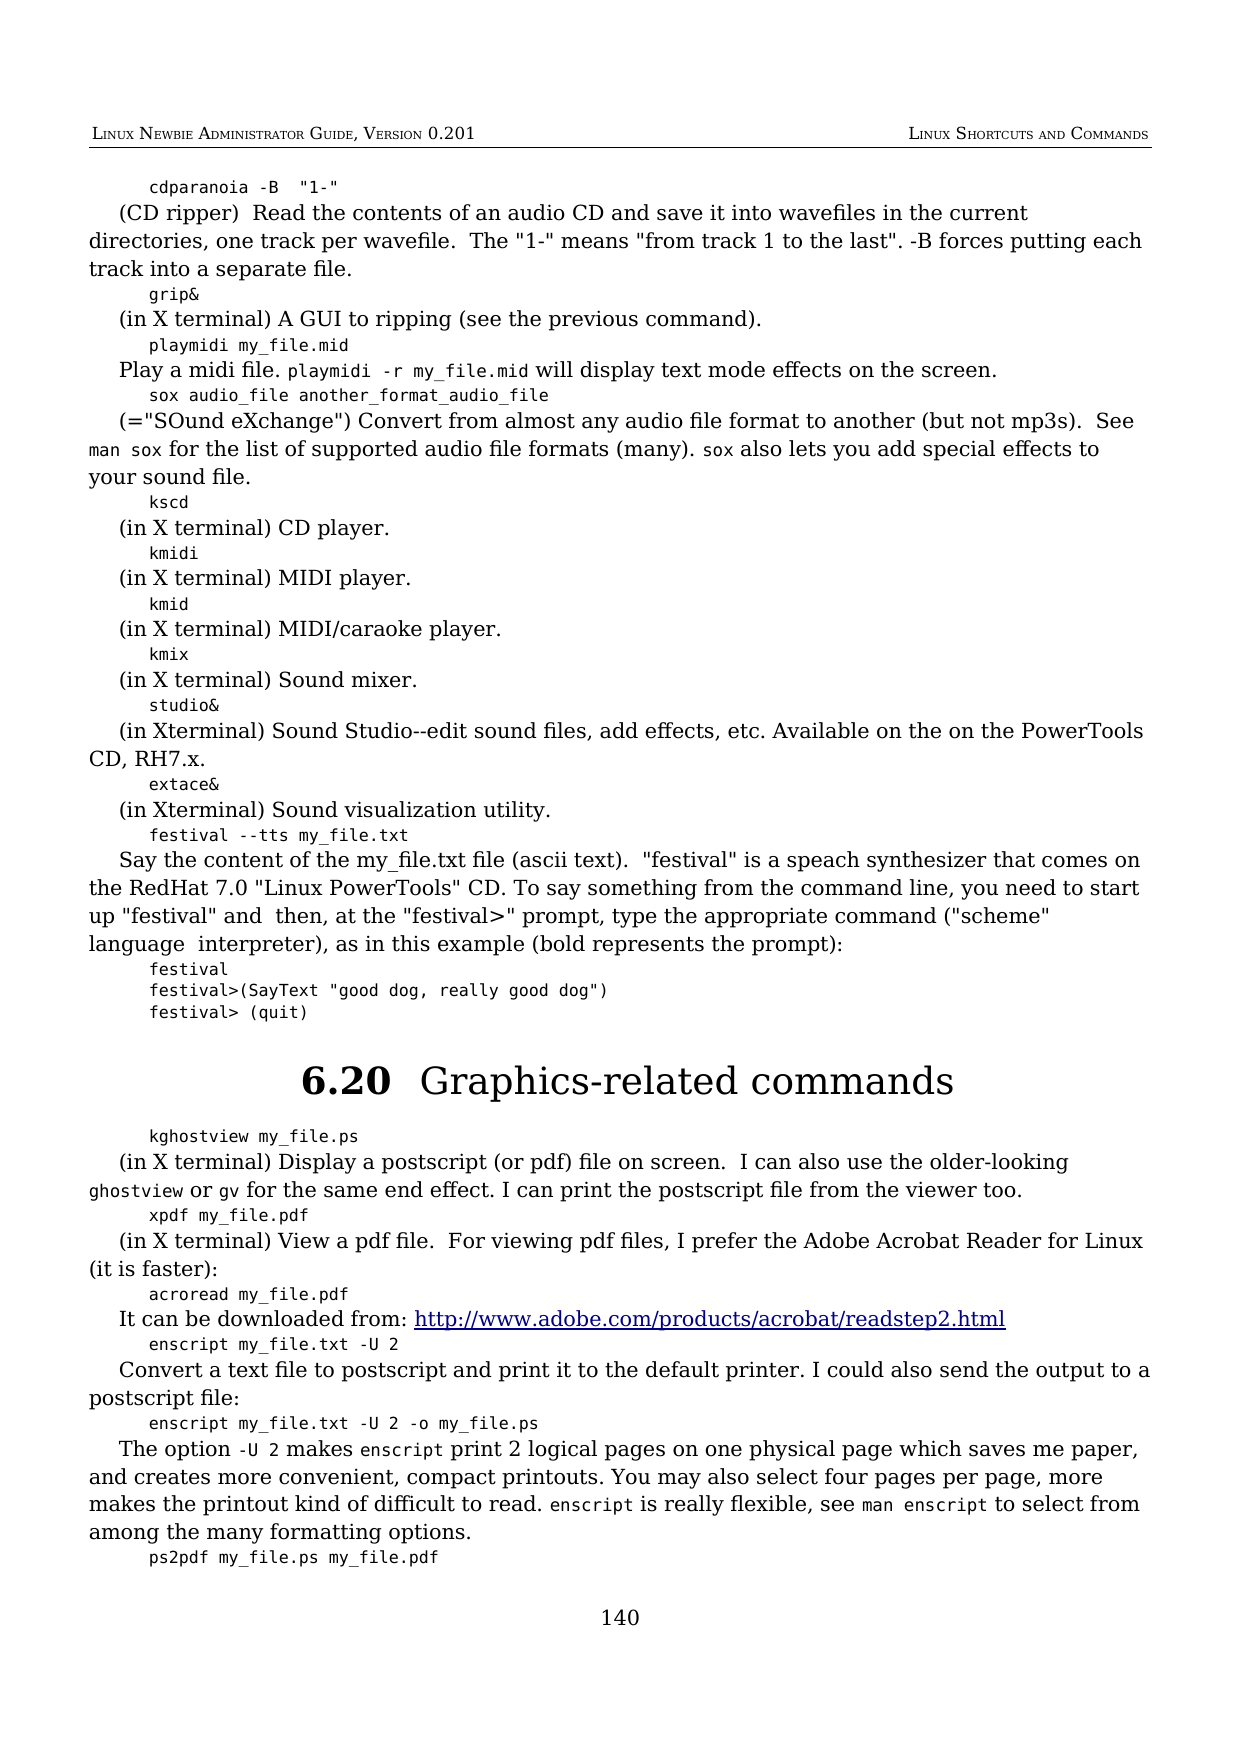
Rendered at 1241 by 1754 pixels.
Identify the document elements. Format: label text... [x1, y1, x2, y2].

text festival [148, 960, 1152, 979]
text kmid [148, 594, 1152, 614]
text (in X terminal) Sound mixer. [88, 668, 1152, 692]
text Say the content of the my_file.txt file (ascii text). "festival" is a speach synthesizer that comes on the RedHat 7.0 "Linux PowerTools" CD. To say something from the command line, you need to start up "festival" and then, at the "festival>" prompt, type the appropriate command ("scheme" language interpreter), as in this example (bold represents the prompt): [88, 848, 1152, 956]
text (in X terminal) View a pdf file. For viewing pdf files, I prefer the Adobe Acrobat Reader for Linux (it is faster): [88, 1229, 1152, 1281]
text playmidi my_file.mid [148, 335, 1152, 355]
subtitle Graphics-related commands [88, 1059, 1152, 1103]
text It can be downloaded from: http://www.adobe.com/products/acrobat/readstep2.html [88, 1307, 1152, 1332]
text festival --tts my_file.txt [148, 826, 1152, 845]
text enscript my_file.txt -U 2 -o my_file.ps [148, 1414, 1152, 1433]
text (in X terminal) A GUI to ripping (see the previous command). [88, 308, 1152, 332]
text (in X terminal) CD player. [88, 516, 1152, 540]
text ps2pdf my_file.ps my_file.pdf [148, 1548, 1152, 1568]
text (in X terminal) MIDI/caraoke player. [88, 617, 1152, 642]
text kmix [148, 645, 1152, 665]
text Convert a text file to postscript and print it to the default printer. I could also send the output to a postscript file: [88, 1358, 1152, 1410]
text The option -U 2 makes enscript print 2 logical pages on one physical page which saves me paper, and creates more convenient, compact printouts. You may also select four pages per page, more makes the printout kind of difficult to read. enscript is really flexible, see man enscript to select from among the many formatting options. [88, 1437, 1152, 1545]
text festival> (quit) [148, 1002, 1152, 1022]
text (in X terminal) Display a postscript (or pdf) file on screen. I can also use the older-looking ghostview or gv for the same end effect. I can print the postscript file from the viewer too. [88, 1150, 1152, 1202]
text xpdf my_file.pdf [148, 1206, 1152, 1225]
text Play a midi file. playmidi -r my_file.mid will display text mode effects on the screen. [88, 358, 1152, 383]
text sox audio_file another_format_audio_file [148, 386, 1152, 406]
text cdparanoia -B "1-" [148, 178, 1152, 198]
text acroread my_file.pdf [148, 1284, 1152, 1304]
text kscd [148, 493, 1152, 512]
text (="SOund eXchange") Convert from almost any audio file format to another (but not mp3s). See man sox for the list of supported audio file formats (many). sox also lets you add special effects to your sound file. [88, 409, 1152, 489]
text enscript my_file.txt -U 2 [148, 1335, 1152, 1355]
text extace& [148, 775, 1152, 794]
text (CD ripper) Read the contents of an audio CD and save it into wavefiles in the current directories, one track per wavefile. The "1-" means "from track 1 to the last". -B forces putting each track into a separate file. [88, 201, 1152, 281]
text (in X terminal) MIDI player. [88, 567, 1152, 591]
text grip& [148, 284, 1152, 304]
text festival>(SayText "good dog, really good dog") [148, 981, 1152, 1001]
text (in Xterminal) Sound visualization utility. [88, 798, 1152, 822]
text kghostview my_file.ps [148, 1127, 1152, 1147]
text studio& [148, 696, 1152, 716]
text (in Xterminal) Sound Studio--edit sound files, add effects, etc. Available on the on the PowerTools CD, RH7.x. [88, 719, 1152, 771]
text kmidi [148, 543, 1152, 563]
